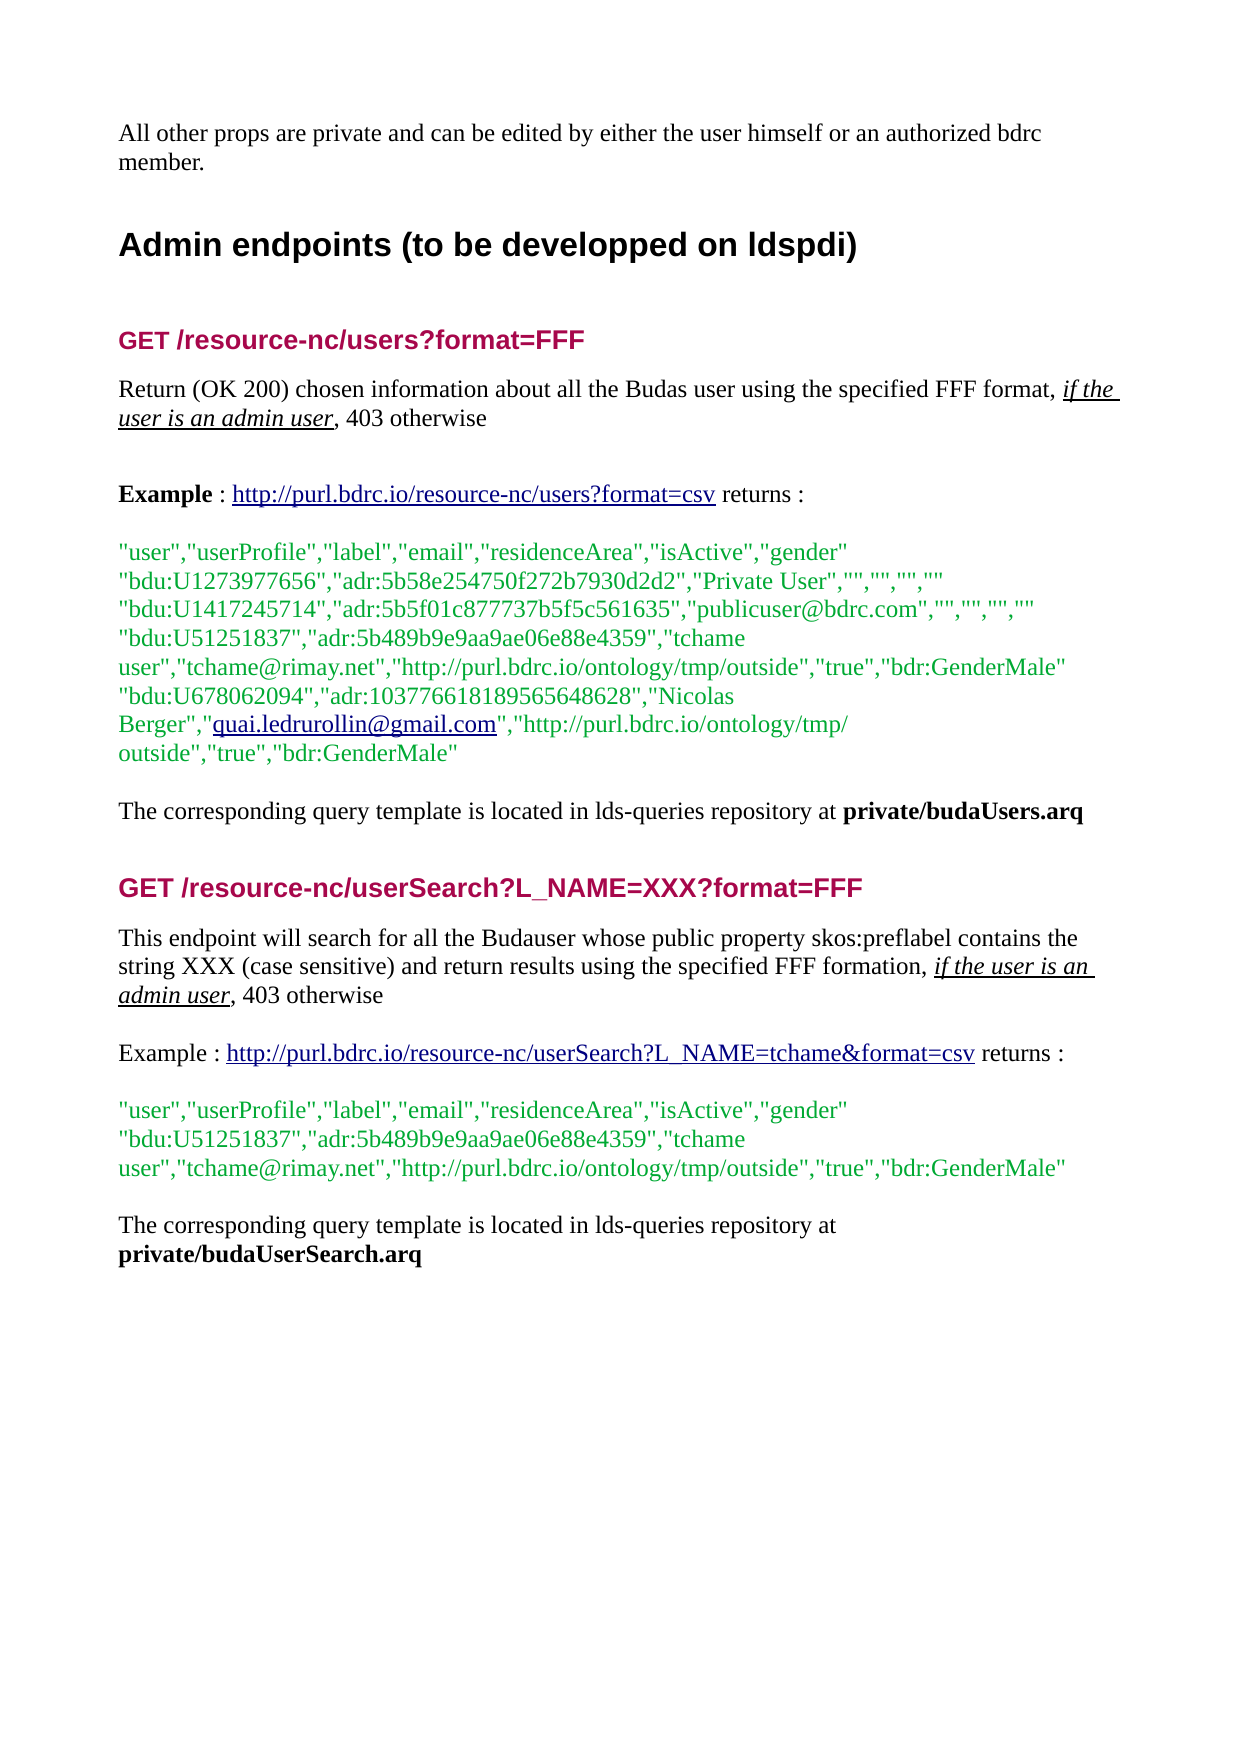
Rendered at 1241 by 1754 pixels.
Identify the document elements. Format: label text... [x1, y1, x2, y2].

text GET /resource-nc/users?format=FFF [118, 324, 1122, 355]
text "bdu:U678062094","adr:103776618189565648628","Nicolas Berger","quai.ledrurollin@gmail.com","http://purl.bdrc.io/ontology/tmp/outside","true","bdr:GenderMale" [118, 681, 1122, 767]
text "bdu:U51251837","adr:5b489b9e9aa9ae06e88e4359","tchame user","tchame@rimay.net","http://purl.bdrc.io/ontology/tmp/outside","true","bdr:GenderMale" [118, 623, 1122, 681]
text Example : http://purl.bdrc.io/resource-nc/users?format=csv returns : [118, 479, 1122, 508]
text Return (OK 200) chosen information about all the Budas user using the specified FFF format, if the user is an admin user, 403 otherwise [118, 374, 1122, 432]
text The corresponding query template is located in lds-queries repository at private/budaUserSearch.arq [118, 1210, 1122, 1268]
text Example : http://purl.bdrc.io/resource-nc/userSearch?L_NAME=tchame&format=csv returns : [118, 1038, 1122, 1066]
text "user","userProfile","label","email","residenceArea","isActive","gender" [118, 537, 1122, 566]
subtitle Admin endpoints (to be developped on ldspdi) [118, 225, 1122, 264]
text "user","userProfile","label","email","residenceArea","isActive","gender" [118, 1095, 1122, 1124]
text "bdu:U1417245714","adr:5b5f01c877737b5f5c561635","publicuser@bdrc.com","","","","" [118, 594, 1122, 623]
text This endpoint will search for all the Budauser whose public property skos:preflabel contains the string XXX (case sensitive) and return results using the specified FFF formation, if the user is an admin user, 403 otherwise [118, 923, 1122, 1009]
text GET /resource-nc/userSearch?L_NAME=XXX?format=FFF [118, 872, 1122, 903]
text "bdu:U1273977656","adr:5b58e254750f272b7930d2d2","Private User","","","","" [118, 566, 1122, 594]
text "bdu:U51251837","adr:5b489b9e9aa9ae06e88e4359","tchame user","tchame@rimay.net","http://purl.bdrc.io/ontology/tmp/outside","true","bdr:GenderMale" [118, 1124, 1122, 1181]
text The corresponding query template is located in lds-queries repository at private/budaUsers.arq [118, 796, 1122, 824]
text All other props are private and can be edited by either the user himself or an authorized bdrc member. [118, 118, 1122, 204]
